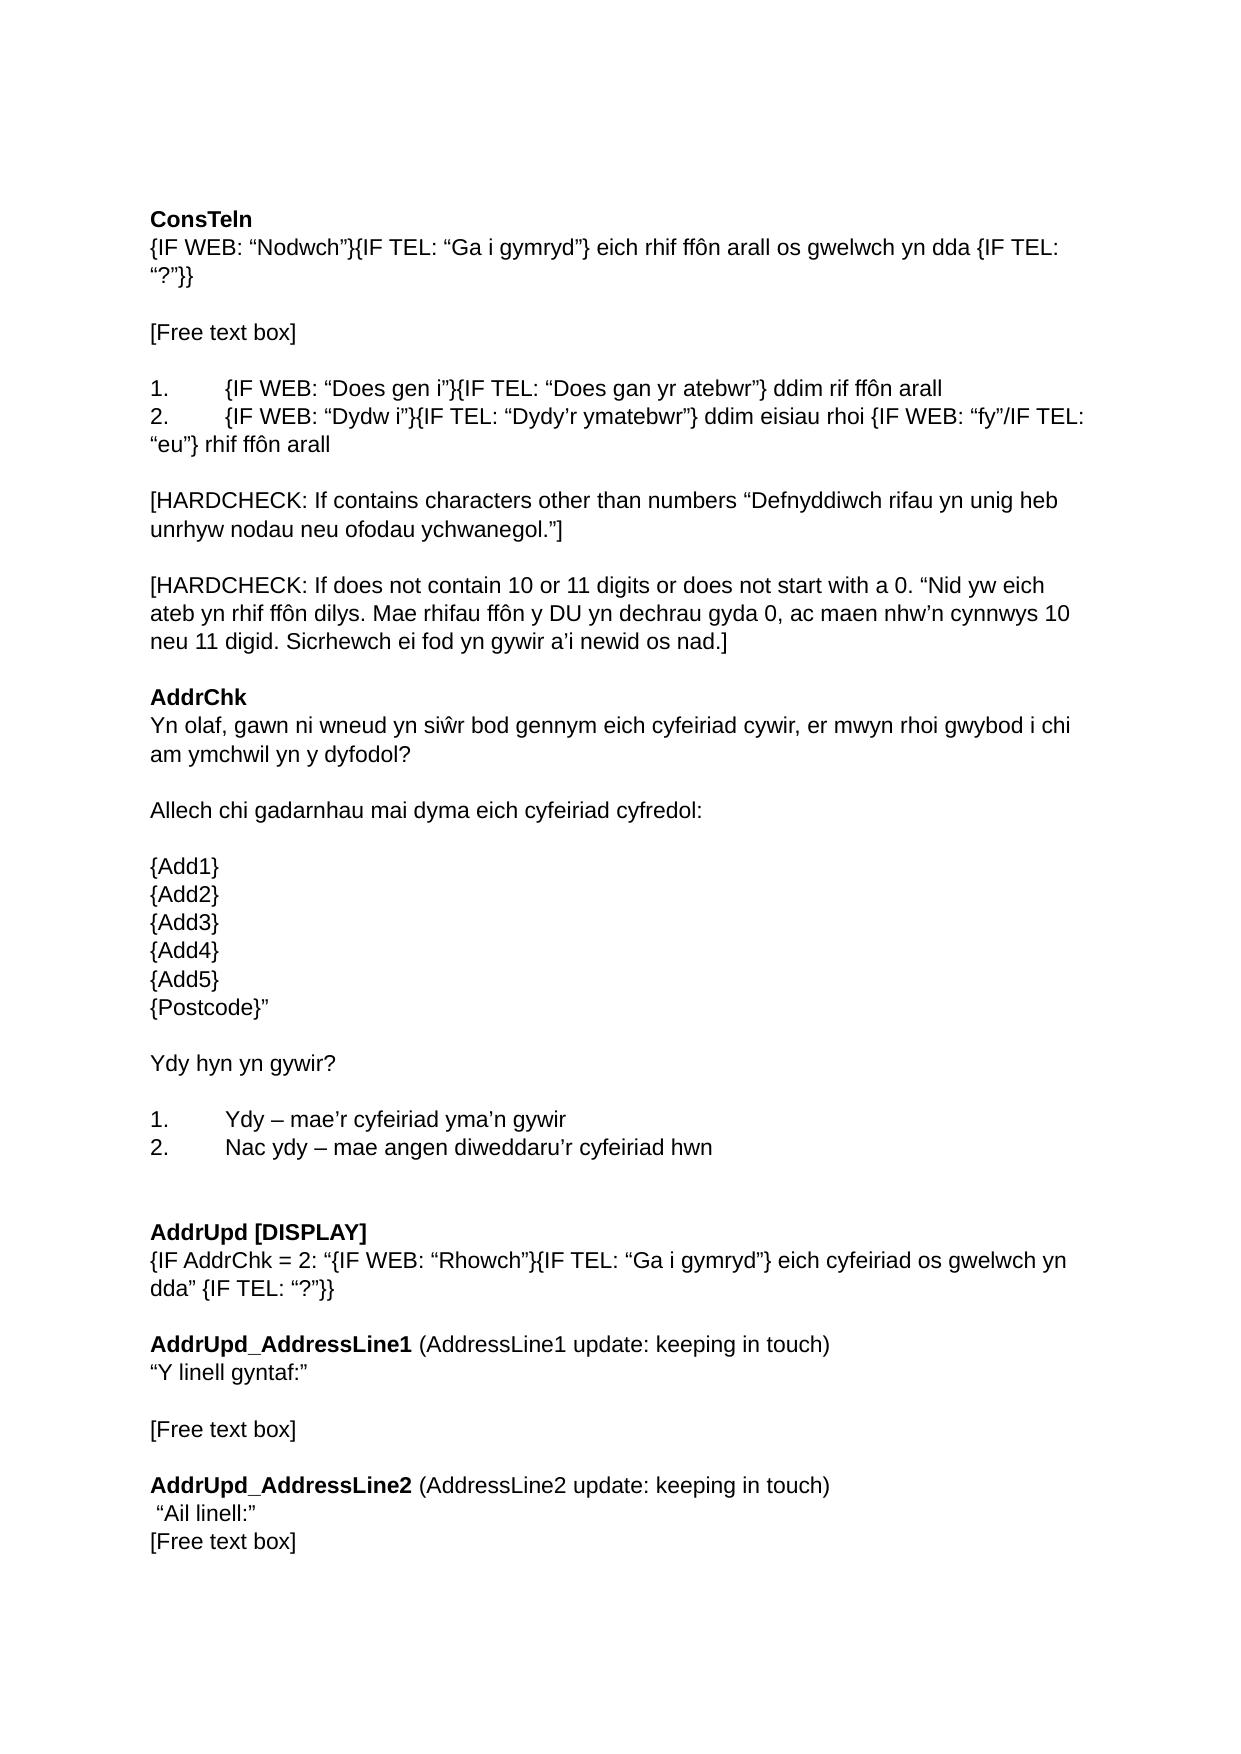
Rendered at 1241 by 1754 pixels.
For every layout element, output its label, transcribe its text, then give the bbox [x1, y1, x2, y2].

text Allech chi gadarnhau mai dyma eich cyfeiriad cyfredol: [150, 797, 1090, 823]
text 2. Nac ydy – mae angen diweddaru’r cyfeiriad hwn [150, 1134, 1090, 1161]
text 1. Ydy – mae’r cyfeiriad yma’n gywir [150, 1106, 1090, 1133]
text [HARDCHECK: If does not contain 10 or 11 digits or does not start with a 0. “Nid yw eich ateb yn rhif ffôn dilys. Mae rhifau ffôn y DU yn dechrau gyda 0, ac maen nhw’n cynnwys 10 neu 11 digid. Sicrhewch ei fod yn gywir a’i newid os nad.] [150, 572, 1090, 654]
text Ydy hyn yn gywir? [150, 1050, 1090, 1076]
text [Free text box] [150, 1416, 1090, 1442]
text ConsTeln [150, 178, 1090, 233]
text {Add1} [150, 853, 1090, 879]
text “Ail linell:” [150, 1500, 1090, 1526]
text {Add5} [150, 966, 1090, 992]
text {Add3} [150, 909, 1090, 936]
text 1. {IF WEB: “Does gen i”}{IF TEL: “Does gan yr atebwr”} ddim rif ffôn arall [150, 375, 1090, 401]
text “Y linell gyntaf:” [150, 1359, 1090, 1386]
text 2. {IF WEB: “Dydw i”}{IF TEL: “Dydy’r ymatebwr”} ddim eisiau rhoi {IF WEB: “fy”/IF TEL: “eu”} rhif ffôn arall [150, 403, 1090, 458]
text {Add4} [150, 937, 1090, 964]
text {IF WEB: “Nodwch”}{IF TEL: “Ga i gymryd”} eich rhif ffôn arall os gwelwch yn dda {IF TEL: “?”}} [150, 234, 1090, 289]
text {Add2} [150, 881, 1090, 908]
text {IF AddrChk = 2: “{IF WEB: “Rhowch”}{IF TEL: “Ga i gymryd”} eich cyfeiriad os gwelwch yn dda” {IF TEL: “?”}} [150, 1247, 1090, 1301]
text AddrChk Yn olaf, gawn ni wneud yn siŵr bod gennym eich cyfeiriad cywir, er mwyn rhoi gwybod i chi am ymchwil yn y dyfodol? [150, 684, 1090, 767]
text [Free text box] [150, 1528, 1090, 1554]
text {Postcode}” [150, 994, 1090, 1020]
text [HARDCHECK: If contains characters other than numbers “Defnyddiwch rifau yn unig heb unrhyw nodau neu ofodau ychwanegol.”] [150, 487, 1090, 542]
text AddrUpd_AddressLine2 (AddressLine2 update: keeping in touch) [150, 1472, 1090, 1498]
text AddrUpd_AddressLine1 (AddressLine1 update: keeping in touch) [150, 1331, 1090, 1358]
text AddrUpd [DISPLAY] [150, 1219, 1090, 1245]
text [Free text box] [150, 319, 1090, 345]
